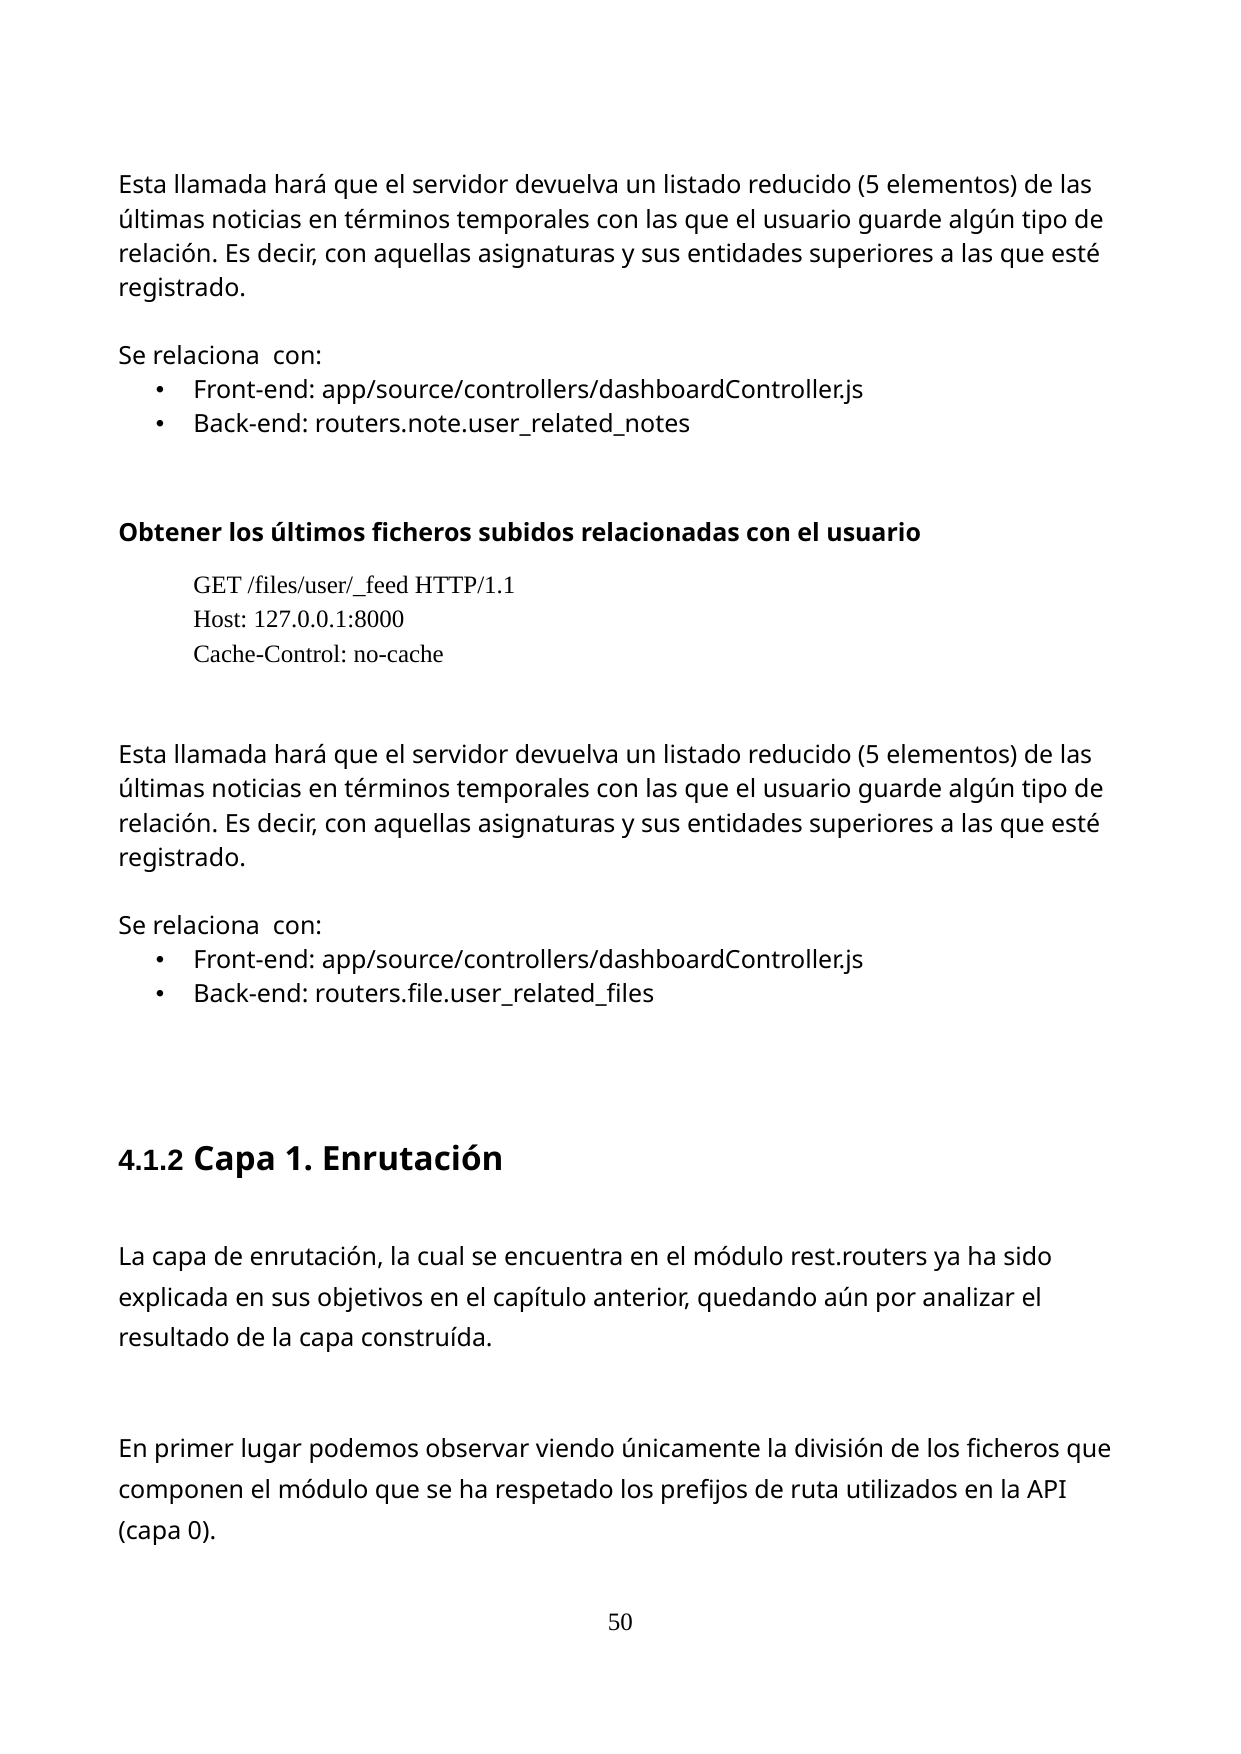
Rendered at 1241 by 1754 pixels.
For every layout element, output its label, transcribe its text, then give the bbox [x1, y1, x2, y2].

list Front-end: app/source/controllers/dashboardController.js [156, 372, 1122, 406]
text La capa de enrutación, la cual se encuentra en el módulo rest.routers ya ha sido explicada en sus objetivos en el capítulo anterior, quedando aún por analizar el resultado de la capa construída. [118, 1238, 1122, 1354]
text Obtener los últimos ficheros subidos relacionadas con el usuario [118, 474, 1122, 549]
list Back-end: routers.file.user_related_files [156, 976, 1122, 1009]
text En primer lugar podemos observar viendo únicamente la división de los ficheros que componen el módulo que se ha respetado los prefijos de ruta utilizados en la API (capa 0). [118, 1431, 1122, 1547]
text Se relaciona con: [118, 337, 1122, 372]
text GET /files/user/_feed HTTP/1.1 Host: 127.0.0.1:8000 Cache-Control: no-cache [193, 570, 1122, 668]
text Esta llamada hará que el servidor devuelva un listado reducido (5 elementos) de las últimas noticias en términos temporales con las que el usuario guarde algún tipo de relación. Es decir, con aquellas asignaturas y sus entidades superiores a las que esté registrado. [118, 737, 1122, 907]
list Back-end: routers.note.user_related_notes [156, 406, 1122, 474]
list Front-end: app/source/controllers/dashboardController.js [156, 941, 1122, 976]
subtitle Capa 1. Enrutación [118, 1135, 1122, 1180]
text Esta llamada hará que el servidor devuelva un listado reducido (5 elementos) de las últimas noticias en términos temporales con las que el usuario guarde algún tipo de relación. Es decir, con aquellas asignaturas y sus entidades superiores a las que esté registrado. [118, 167, 1122, 337]
text Se relaciona con: [118, 907, 1122, 941]
